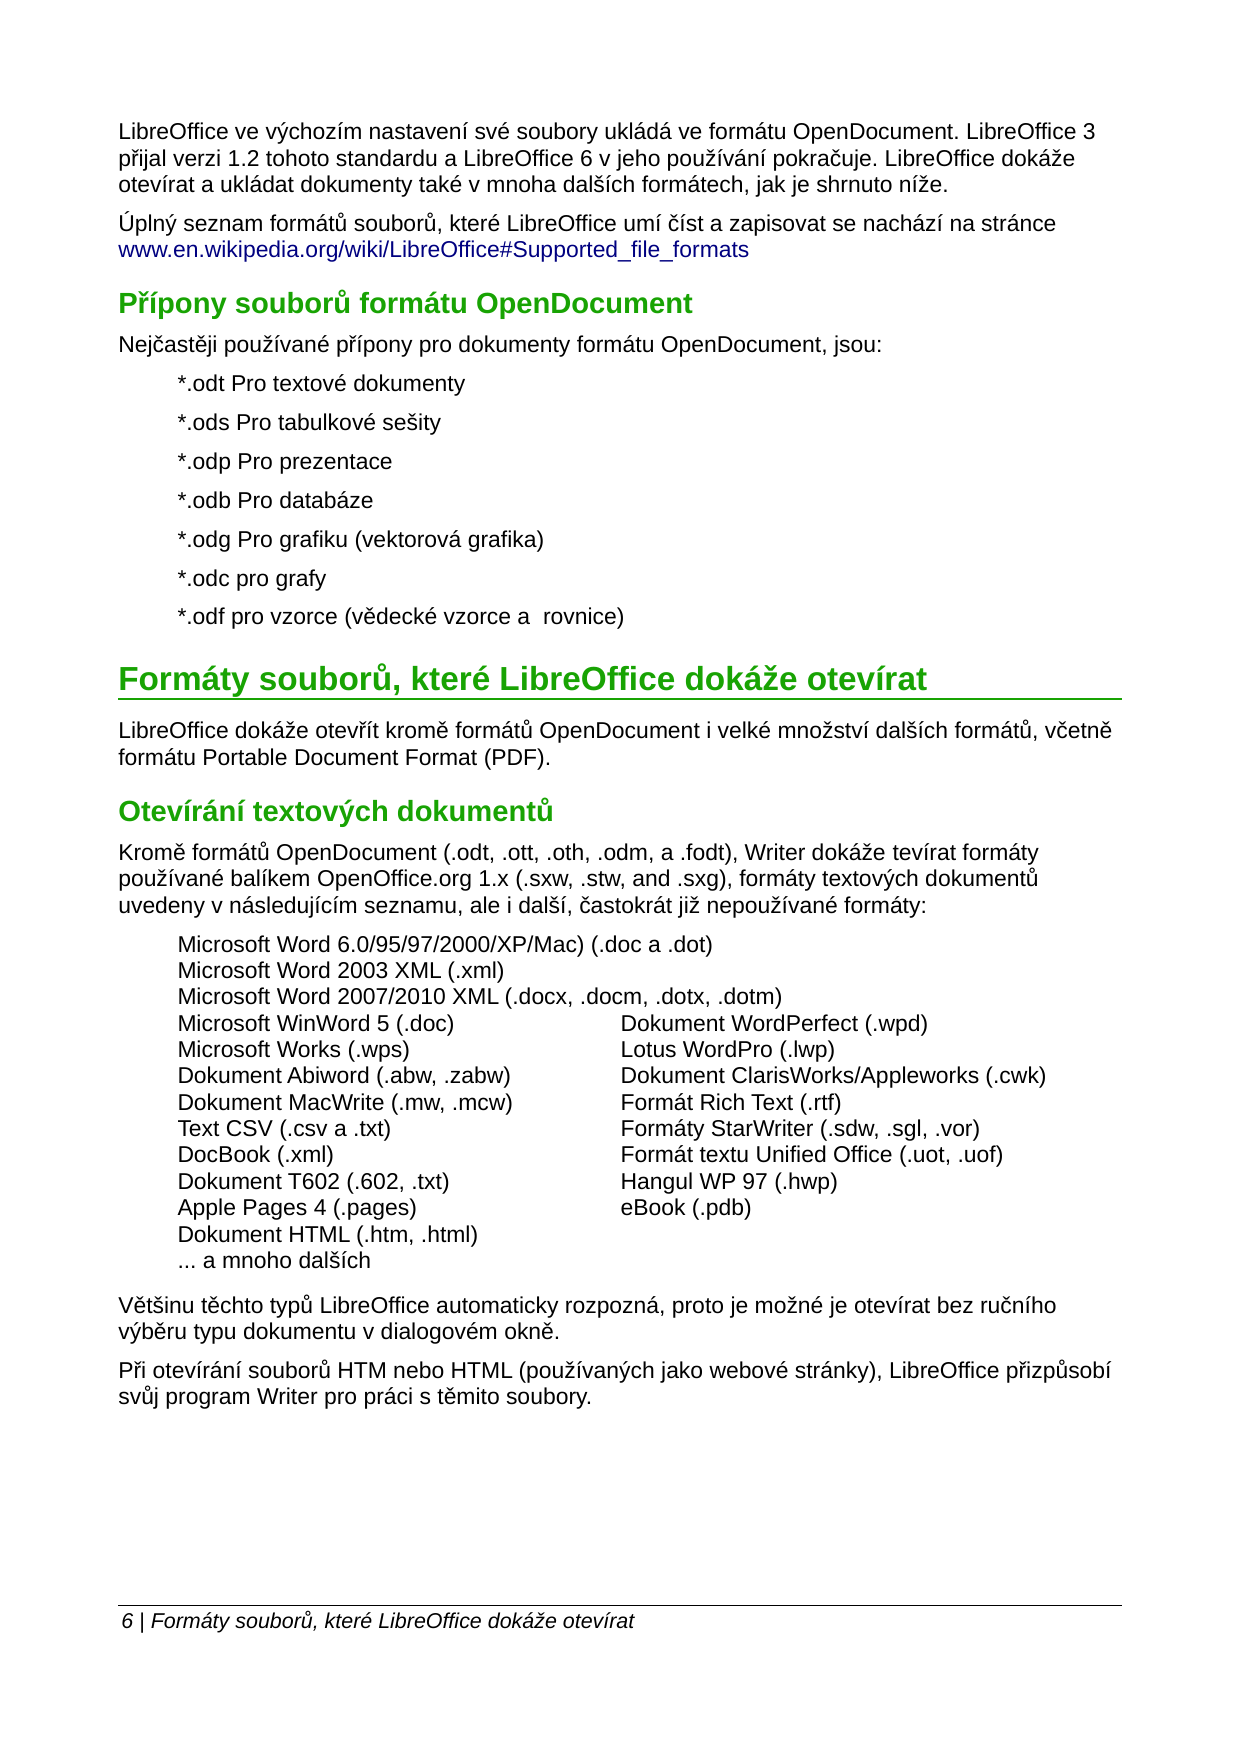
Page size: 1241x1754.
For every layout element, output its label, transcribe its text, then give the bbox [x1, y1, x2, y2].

text *.ods Pro tabulkové sešity [177, 409, 1122, 435]
text *.odc pro grafy [177, 564, 1122, 591]
text LibreOffice ve výchozím nastavení své soubory ukládá ve formátu OpenDocument. LibreOffice 3 přijal verzi 1.2 tohoto standardu a LibreOffice 6 v jeho používání pokračuje. LibreOffice dokáže otevírat a ukládat dokumenty také v mnoha dalších formátech, jak je shrnuto níže. [118, 118, 1122, 197]
text LibreOffice dokáže otevřít kromě formátů OpenDocument i velké množství dalších formátů, včetně formátu Portable Document Format (PDF). [118, 717, 1122, 770]
table_cell ... a mnoho dalších [118, 1247, 561, 1286]
table_cell Dokument ClarisWorks/Appleworks (.cwk) [561, 1063, 1123, 1089]
table_cell Dokument Abiword (.abw, .zabw) [118, 1063, 561, 1089]
table_cell DocBook (.xml) [118, 1141, 561, 1168]
text Microsoft Word 6.0/95/97/2000/XP/Mac) (.doc a .dot) Microsoft Word 2003 XML (.xml) Microsoft Word 2007/2010 XML (.docx, .docm, .dotx, .dotm) [177, 931, 1122, 1010]
list Nejčastěji používané přípony pro dokumenty formátu OpenDocument, jsou: [118, 331, 1122, 358]
table_cell Hangul WP 97 (.hwp) [561, 1168, 1123, 1194]
table_header Dokument WordPerfect (.wpd) [561, 1010, 1123, 1036]
text Úplný seznam formátů souborů, které LibreOffice umí číst a zapisovat se nachází na stránce www.en.wikipedia.org/wiki/LibreOffice#Supported_file_formats [118, 210, 1122, 262]
text *.odp Pro prezentace [177, 448, 1122, 474]
text *.odb Pro databáze [177, 487, 1122, 513]
table_cell Microsoft Works (.wps) [118, 1036, 561, 1062]
list Kromě formátů OpenDocument (.odt, .ott, .oth, .odm, a .fodt), Writer dokáže tevírat formáty používané balíkem OpenOffice.org 1.x (.sxw, .stw, and .sxg), formáty textových dokumentů uvedeny v následujícím seznamu, ale i další, častokrát již nepoužívané formáty: [118, 839, 1122, 918]
table_cell Formát Rich Text (.rtf) [561, 1089, 1123, 1115]
table_cell [561, 1247, 1123, 1286]
table_cell Dokument T602 (.602, .txt) [118, 1168, 561, 1194]
table_cell [561, 1221, 1123, 1247]
text *.odf pro vzorce (vědecké vzorce a rovnice) [177, 603, 1122, 630]
table_cell eBook (.pdb) [561, 1194, 1123, 1221]
text Při otevírání souborů HTM nebo HTML (používaných jako webové stránky), LibreOffice přizpůsobí svůj program Writer pro práci s těmito soubory. [118, 1357, 1122, 1409]
table_cell Apple Pages 4 (.pages) [118, 1194, 561, 1221]
table_header Microsoft WinWord 5 (.doc) [118, 1010, 561, 1036]
table_cell Formát textu Unified Office (.uot, .uof) [561, 1141, 1123, 1168]
subtitle Přípony souborů formátu OpenDocument [118, 286, 1122, 319]
table_cell Lotus WordPro (.lwp) [561, 1036, 1123, 1062]
text Většinu těchto typů LibreOffice automaticky rozpozná, proto je možné je otevírat bez ručního výběru typu dokumentu v dialogovém okně. [118, 1292, 1122, 1344]
subtitle Otevírání textových dokumentů [118, 794, 1122, 827]
table_cell Text CSV (.csv a .txt) [118, 1115, 561, 1141]
text *.odg Pro grafiku (vektorová grafika) [177, 526, 1122, 552]
table_cell Dokument MacWrite (.mw, .mcw) [118, 1089, 561, 1115]
text *.odt Pro textové dokumenty [177, 370, 1122, 397]
table_cell Dokument HTML (.htm, .html) [118, 1221, 561, 1247]
table_cell Formáty StarWriter (.sdw, .sgl, .vor) [561, 1115, 1123, 1141]
subtitle Formáty souborů, které LibreOffice dokáže otevírat [118, 659, 1122, 698]
